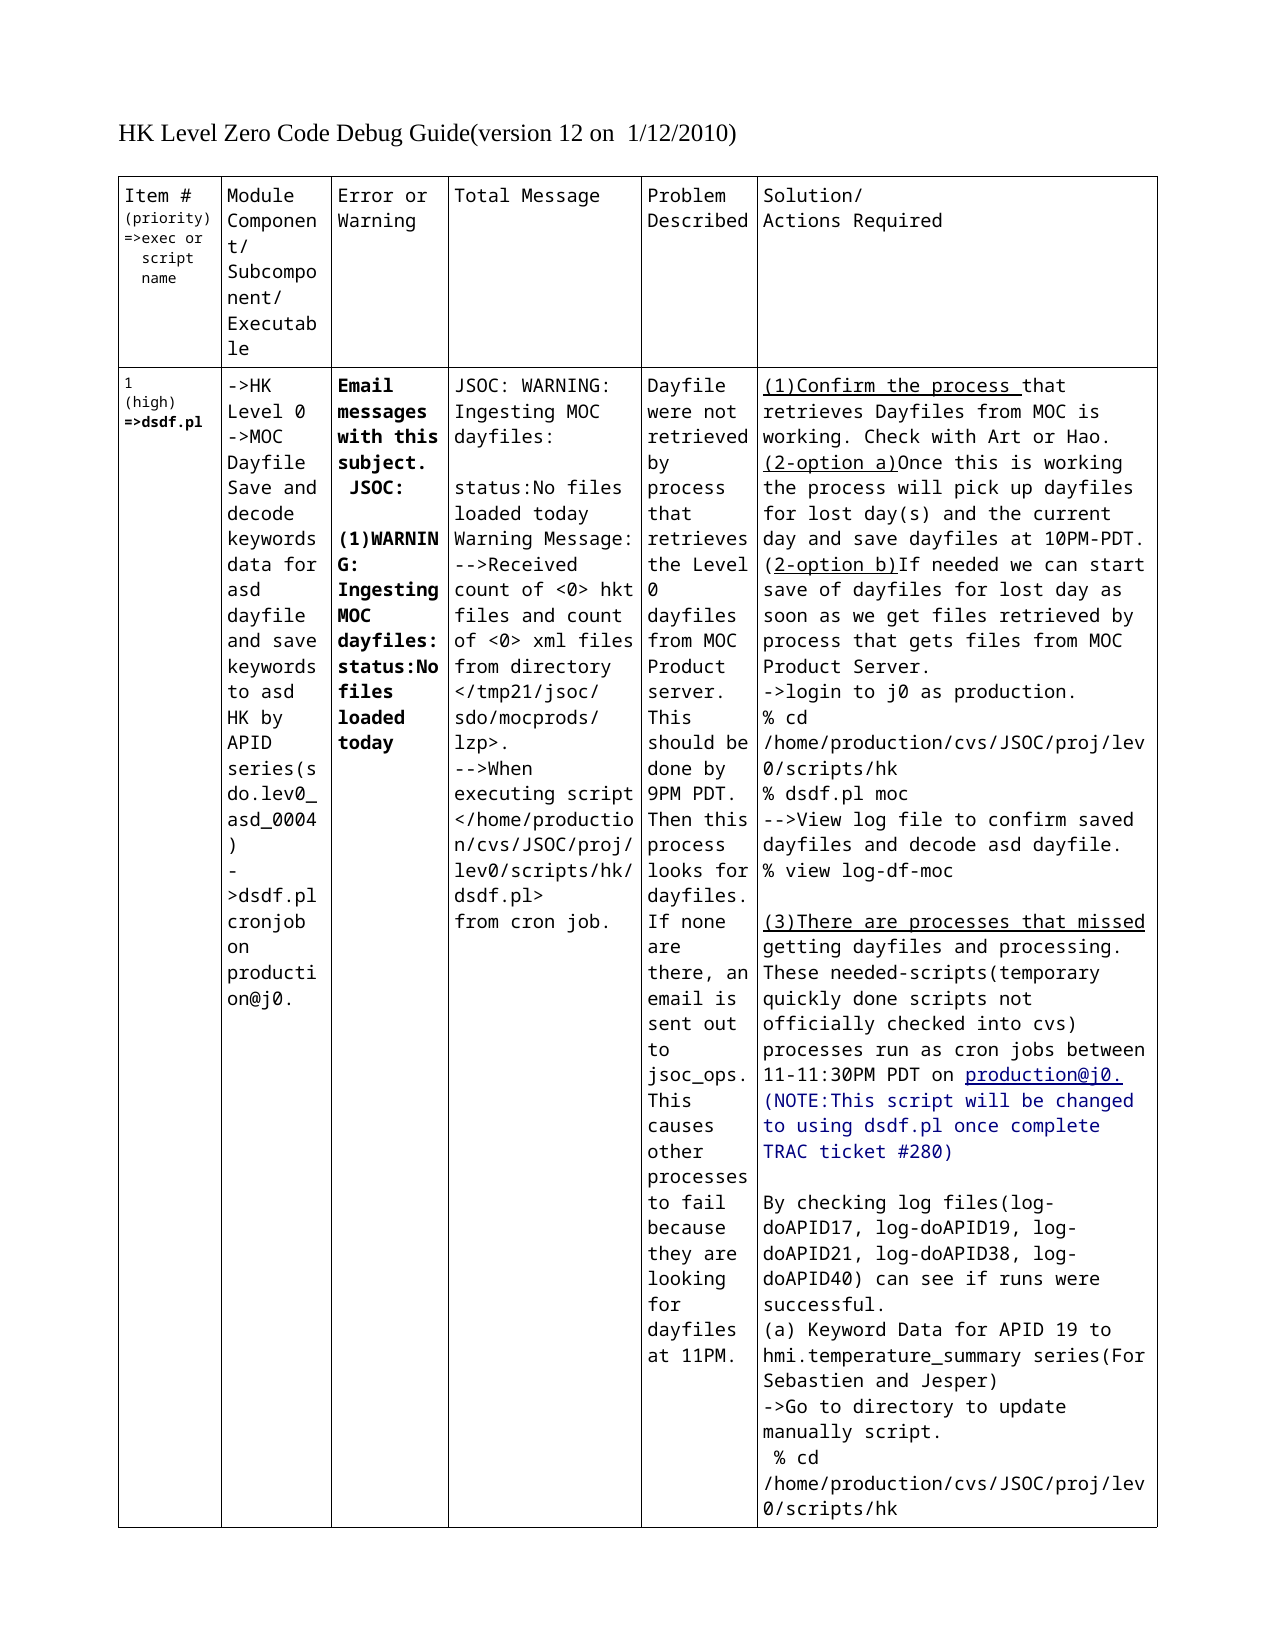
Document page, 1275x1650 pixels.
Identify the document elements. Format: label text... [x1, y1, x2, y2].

table_cell JSOC: WARNING: Ingesting MOC dayfiles: status:No files loaded today Warning Message: -->Received count of <0> hkt files and count of <0> xml files from directory </tmp21/jsoc/sdo/mocprods/lzp>. -->When executing script </home/production/cvs/JSOC/proj/lev0/scripts/hk/dsdf.pl> from cron job. [449, 368, 641, 1527]
table_cell Dayfile were not retrieved by process that retrieves the Level 0 dayfiles from MOC Product server. This should be done by 9PM PDT. Then this process looks for dayfiles. If none are there, an email is sent out to jsoc_ops. This causes other processes to fail because they are looking for dayfiles at 11PM. [642, 368, 757, 1527]
table_cell 1 (high) =>dsdf.pl [119, 368, 221, 1527]
table_header Error or Warning [332, 177, 448, 367]
table_cell ->HK Level 0 ->MOC Dayfile Save and decode keywords data for asd dayfile and save keywords to asd HK by APID series(sdo.lev0_asd_0004) ->dsdf.pl cronjob on production@j0. [222, 368, 331, 1527]
table_header Problem Described [642, 177, 757, 367]
table_header Total Message [449, 177, 641, 367]
table_header Module Component/ Subcomponent/ Executable [222, 177, 331, 367]
table_header Solution/ Actions Required [758, 177, 1157, 367]
table_cell (1)Confirm the process that retrieves Dayfiles from MOC is working. Check with Art or Hao. (2-option a)Once this is working the process will pick up dayfiles for lost day(s) and the current day and save dayfiles at 10PM-PDT. (2-option b)If needed we can start save of dayfiles for lost day as soon as we get files retrieved by process that gets files from MOC Product Server. ->login to j0 as production. % cd /home/production/cvs/JSOC/proj/lev0/scripts/hk % dsdf.pl moc -->View log file to confirm saved dayfiles and decode asd dayfile. % view log-df-moc (3)There are processes that missed getting dayfiles and processing. These needed-scripts(temporary quickly done scripts not officially checked into cvs) processes run as cron jobs between 11-11:30PM PDT on production@j0. (NOTE:This script will be changed to using dsdf.pl once complete TRAC ticket #280) By checking log files(log-doAPID17, log-doAPID19, log-doAPID21, log-doAPID38, log-doAPID40) can see if runs were successful. (a) Keyword Data for APID 19 to hmi.temperature_summary series(For Sebastien and Jesper) ->Go to directory to update manually script. % cd /home/production/cvs/JSOC/proj/lev0/scripts/hk [758, 368, 1157, 1527]
table_header Item # (priority) =>exec or script name [119, 177, 221, 367]
table_cell Email messages with this subject. JSOC: (1)WARNING: Ingesting MOC dayfiles: status:No files loaded today [332, 368, 448, 1527]
